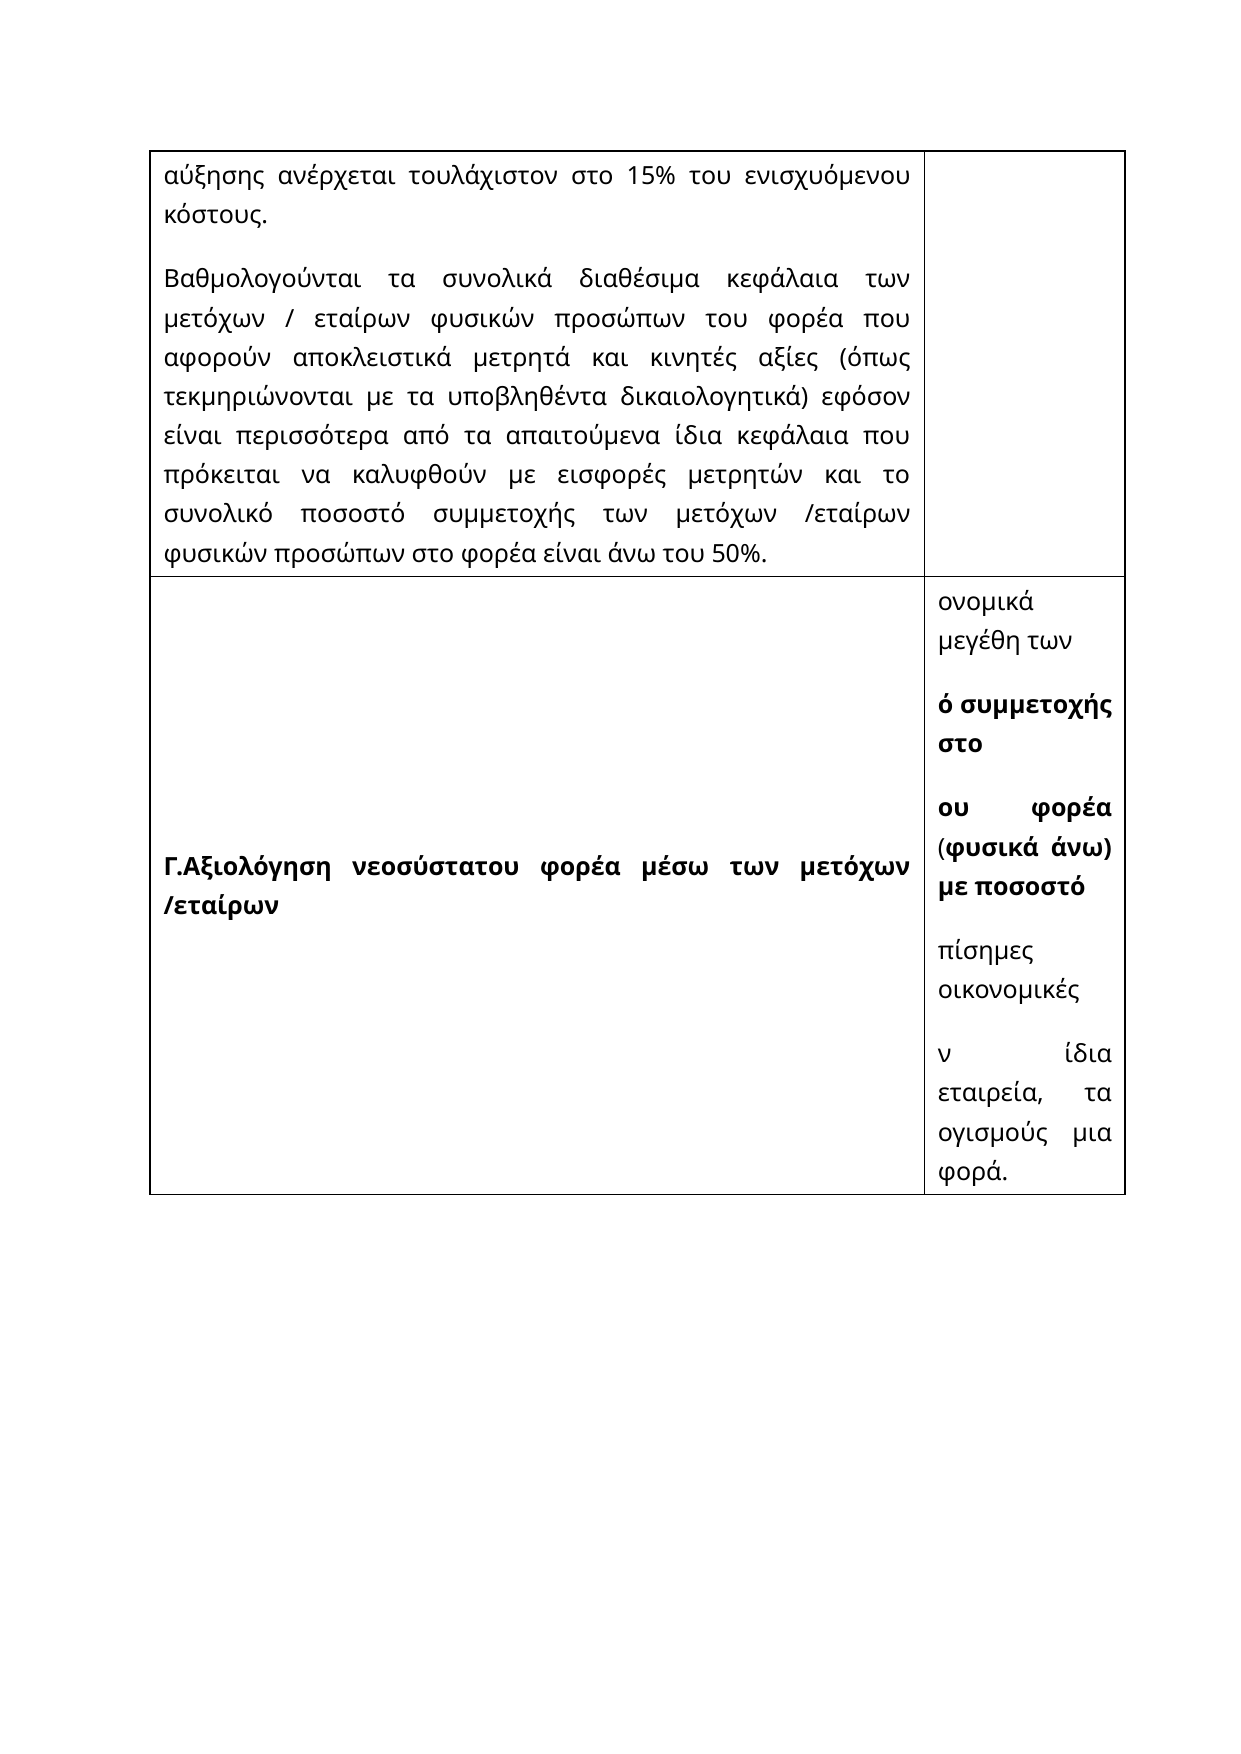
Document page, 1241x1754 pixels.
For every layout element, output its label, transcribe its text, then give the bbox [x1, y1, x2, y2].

table_header [925, 152, 1124, 576]
table_cell Γ.Αξιολόγηση νεοσύστατου φορέα μέσω των μετόχων /εταίρων [151, 577, 924, 1194]
table_cell ονομικά μεγέθη των ό συμμετοχής στο ου φορέα (φυσικά άνω) με ποσοστό πίσημες οικονομικές ν ίδια εταιρεία, τα ογισμούς μια φορά. [925, 577, 1124, 1194]
table_header αύξησης ανέρχεται τουλάχιστον στο 15% του ενισχυόμενου κόστους. Βαθμολογούνται τα συνολικά διαθέσιμα κεφάλαια των μετόχων / εταίρων φυσικών προσώπων του φορέα που αφορούν αποκλειστικά μετρητά και κινητές αξίες (όπως τεκμηριώνονται με τα υποβληθέντα δικαιολογητικά) εφόσον είναι περισσότερα από τα απαιτούμενα ίδια κεφάλαια που πρόκειται να καλυφθούν με εισφορές μετρητών και το συνολικό ποσοστό συμμετοχής των μετόχων /εταίρων φυσικών προσώπων στο φορέα είναι άνω του 50%. [151, 152, 924, 576]
